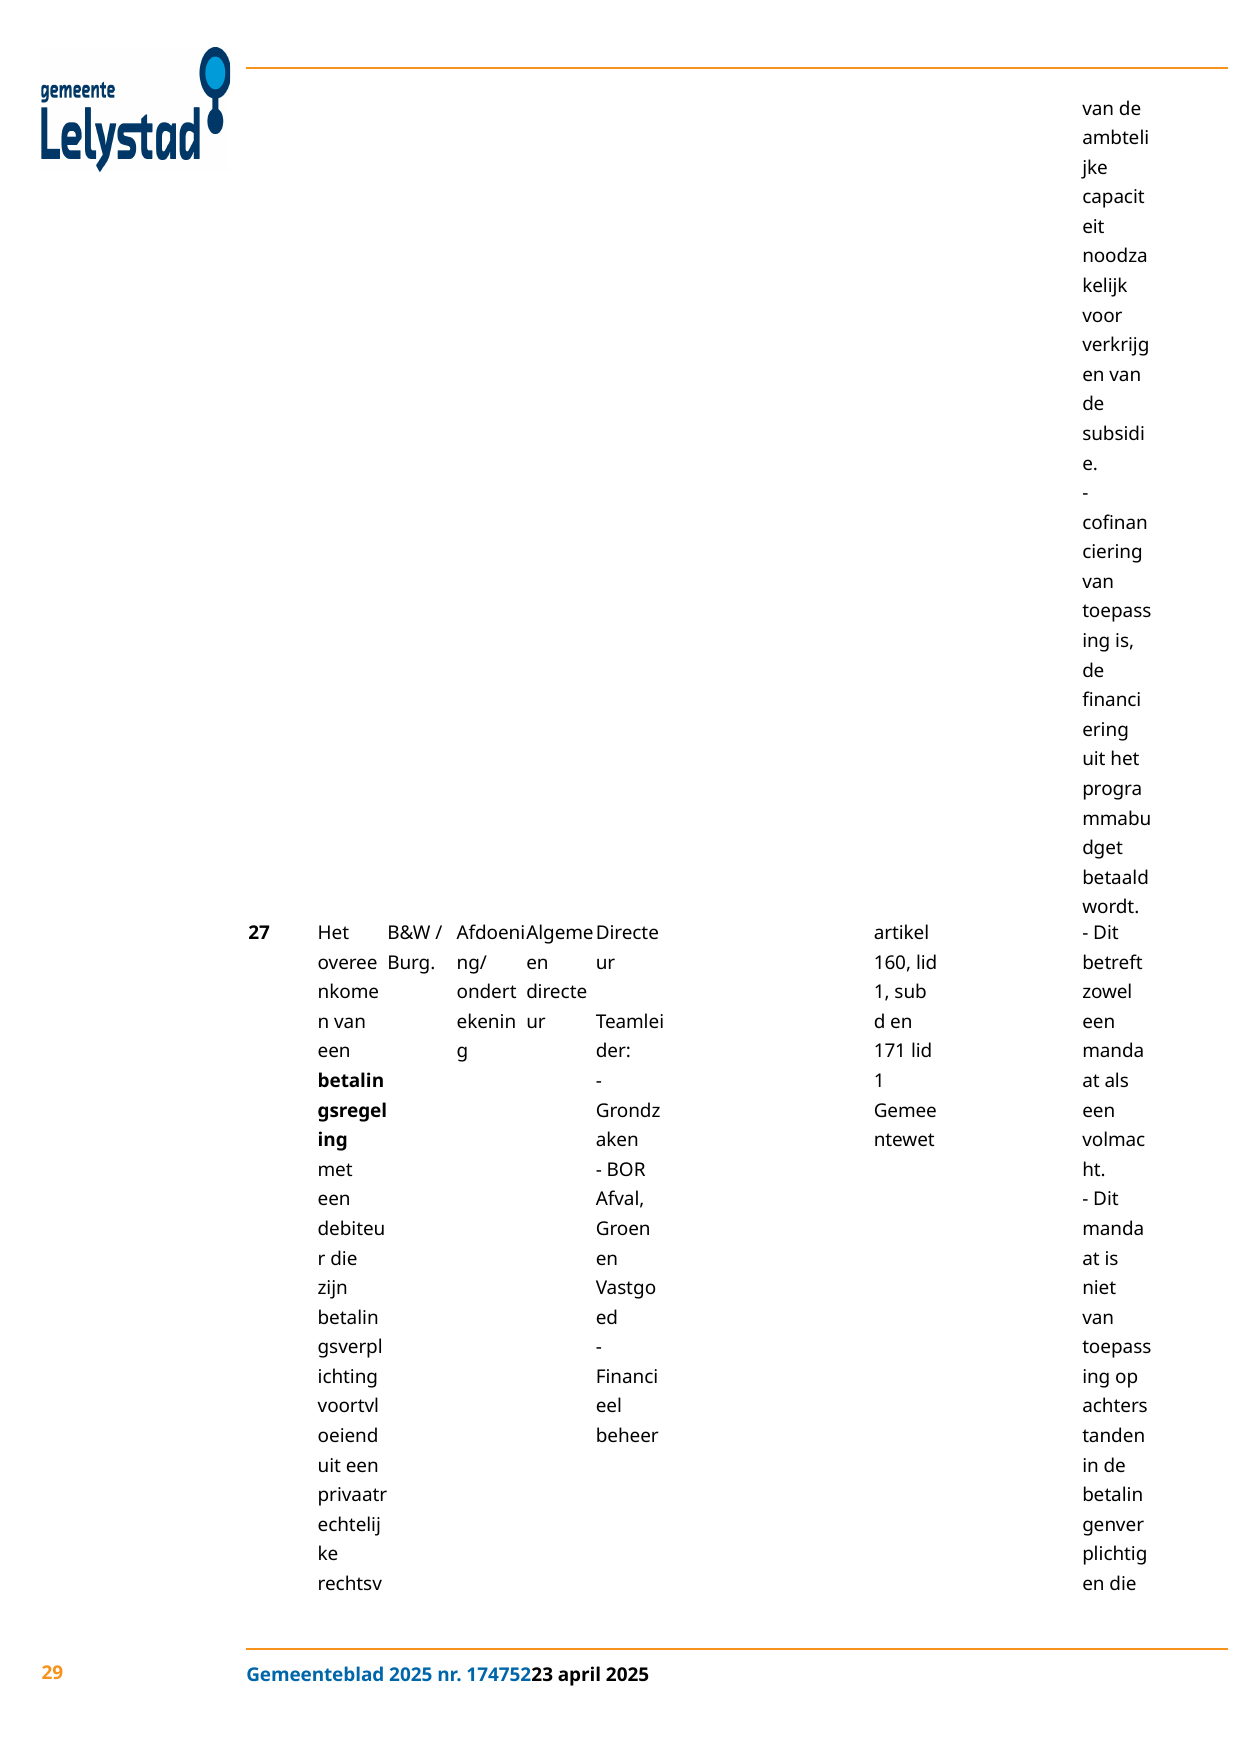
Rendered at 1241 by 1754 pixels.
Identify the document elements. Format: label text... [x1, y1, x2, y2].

table_cell [874, 95, 943, 919]
table_cell [1013, 919, 1082, 1596]
table_cell Het overeenkomen van een betalingsregeling met een debiteur die zijn betalingsverplichting voortvloeiend uit een privaatrechtelijke rechtsv [318, 919, 387, 1596]
table_cell [248, 95, 317, 919]
table_cell [665, 919, 734, 1596]
table_cell [526, 95, 596, 919]
picture [41, 47, 231, 172]
table_cell [735, 95, 804, 919]
table_cell [665, 95, 734, 919]
table_cell 27 [248, 919, 317, 1596]
table_cell [387, 95, 456, 919]
table_cell [735, 919, 804, 1596]
table_cell B&W / Burg. [387, 919, 456, 1596]
table_cell artikel 160, lid 1, sub d en 171 lid 1 Gemeentewet [874, 919, 943, 1596]
table_cell [318, 95, 387, 919]
table_cell [804, 919, 873, 1596]
table_cell van de ambtelijke capaciteit noodzakelijk voor verkrijgen van de subsidie. - cofinanciering van toepassing is, de financiering uit het programmabudget betaald wordt. [1082, 95, 1152, 919]
table_cell Afdoening/ondertekening [456, 919, 526, 1596]
table_cell Algemeen directeur [526, 919, 596, 1596]
table_cell [596, 95, 665, 919]
table_cell - Dit betreft zowel een mandaat als een volmacht. - Dit mandaat is niet van toepassing op achterstanden in de betalingenverplichtigen die [1082, 919, 1152, 1596]
table_cell [943, 919, 1013, 1596]
table_cell [804, 95, 873, 919]
table_cell [456, 95, 526, 919]
table_cell [1013, 95, 1082, 919]
table_cell [943, 95, 1013, 919]
table_cell Directeur Teamleider: - Grondzaken - BOR Afval, Groen en Vastgoed - Financieel beheer [596, 919, 665, 1596]
